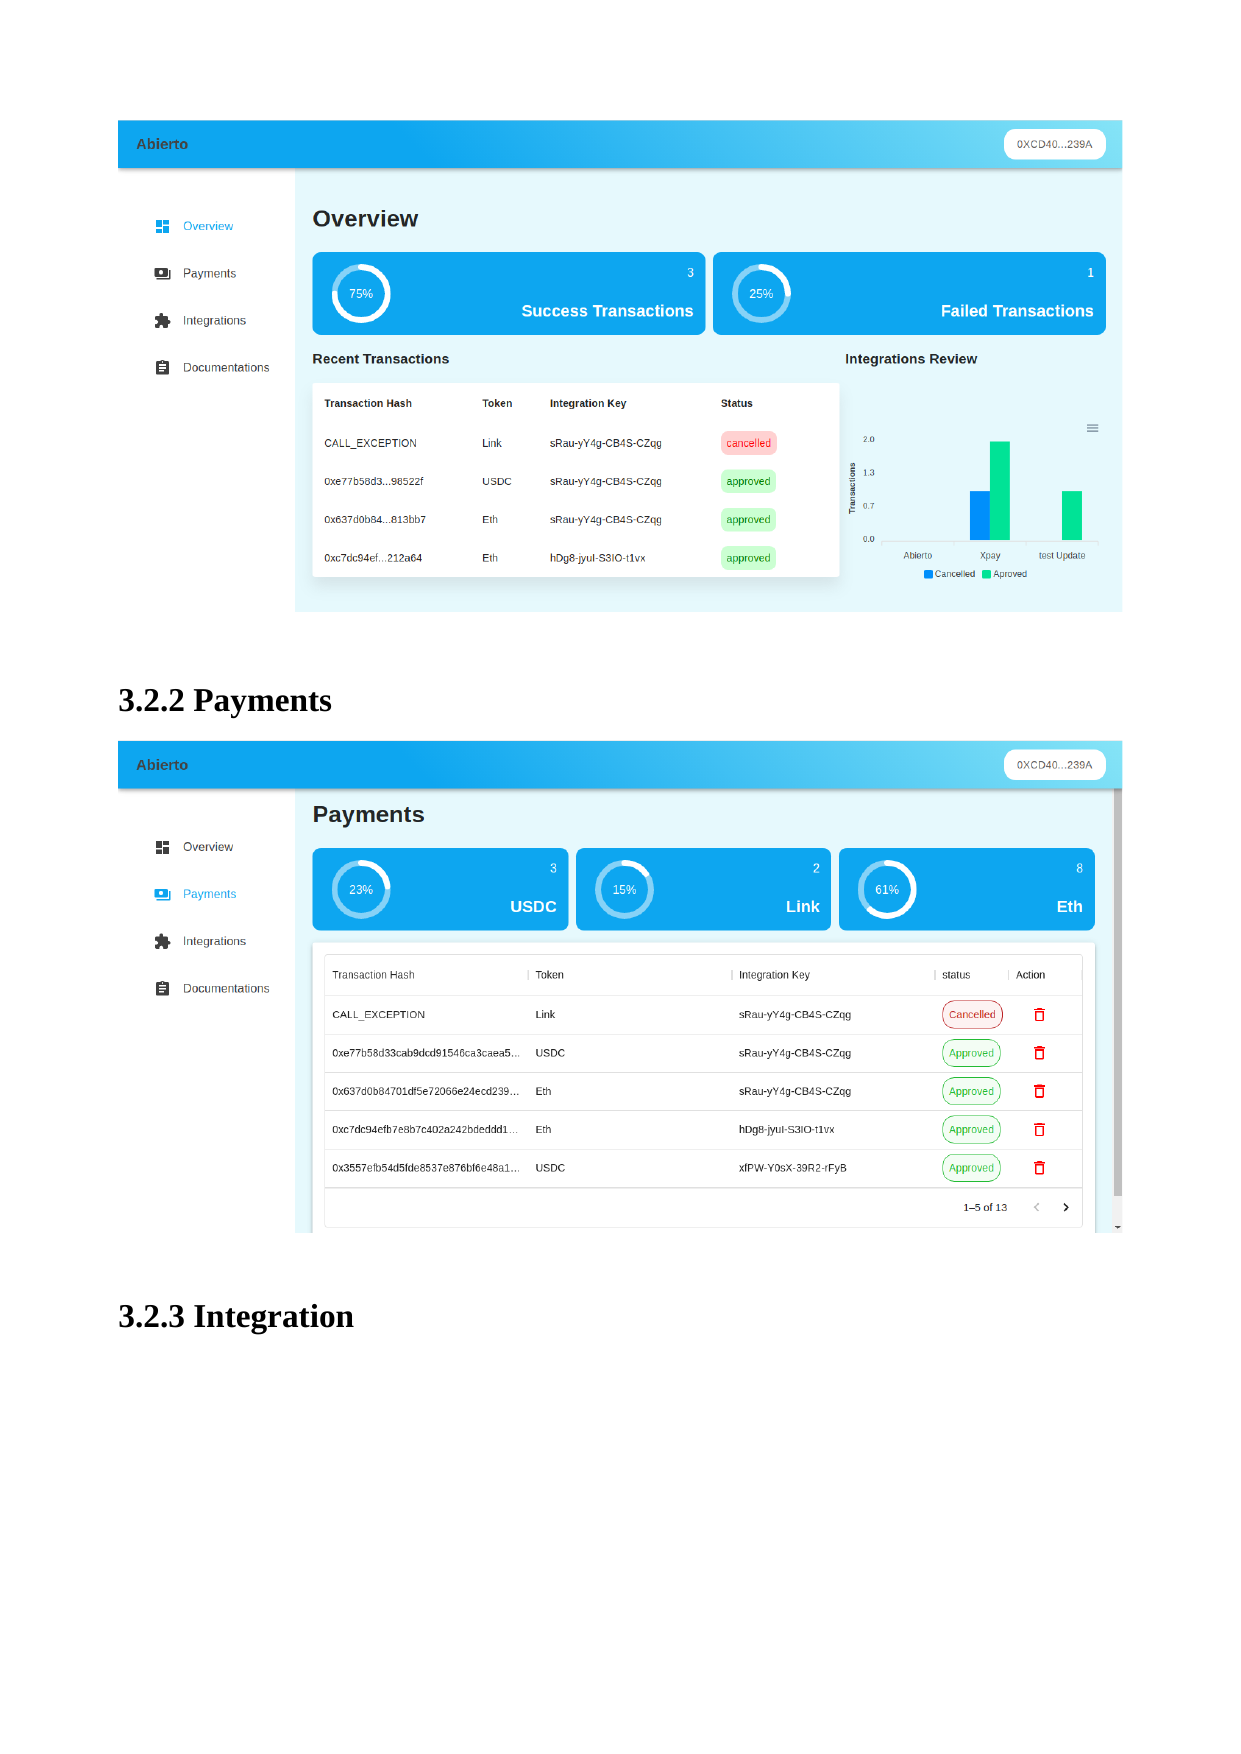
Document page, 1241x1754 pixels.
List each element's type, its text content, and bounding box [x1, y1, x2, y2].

picture [118, 738, 1123, 1233]
text 3.2.3 Integration [118, 1297, 1122, 1335]
text 3.2.2 Payments [118, 680, 1122, 718]
picture [118, 118, 1123, 612]
